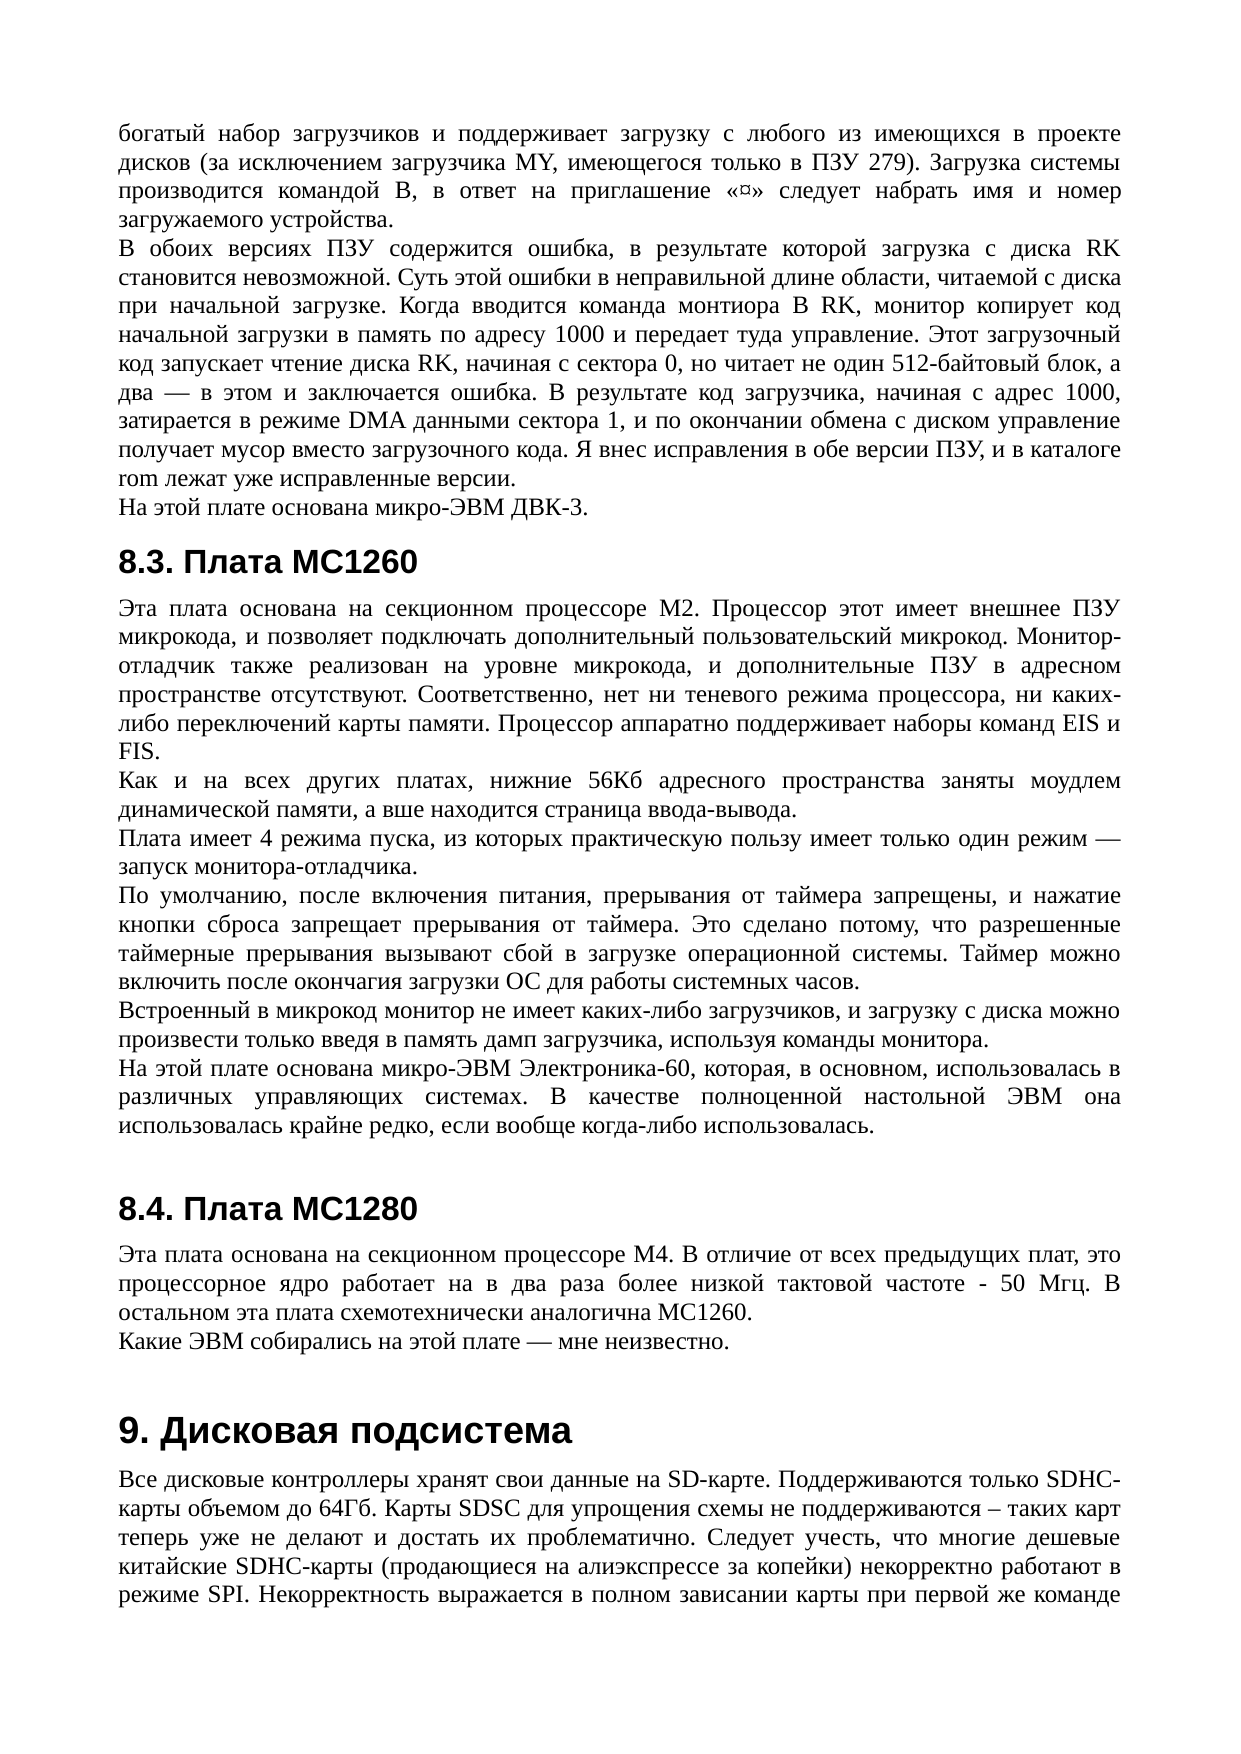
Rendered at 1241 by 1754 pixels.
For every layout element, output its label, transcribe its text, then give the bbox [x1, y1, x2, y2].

text Эта плата основана на секционном процессоре М4. В отличие от всех предыдущих плат, это процессорное ядро работает на в два раза более низкой тактовой частоте - 50 Мгц. В остальном эта плата схемотехнически аналогична МС1260. [118, 1239, 1122, 1326]
text Плата имеет 4 режима пуска, из которых практическую пользу имеет только один режим — запуск монитора-отладчика. [118, 823, 1122, 880]
text Встроенный в микрокод монитор не имеет каких-либо загрузчиков, и загрузку с диска можно произвести только введя в память дамп загрузчика, используя команды монитора. [118, 995, 1122, 1053]
text В обоих версиях ПЗУ содержится ошибка, в результате которой загрузка с диска RK становится невозможной. Суть этой ошибки в неправильной длине области, читаемой с диска при начальной загрузке. Когда вводится команда монтиора B RK, монитор копирует код начальной загрузки в память по адресу 1000 и передает туда управление. Этот загрузочный код запускает чтение диска RK, начиная с сектора 0, но читает не один 512-байтовый блок, а два — в этом и заключается ошибка. В результате код загрузчика, начиная с адрес 1000, затирается в режиме DMA данными сектора 1, и по окончании обмена с диском управление получает мусор вместо загрузочного кода. Я внес исправления в обе версии ПЗУ, и в каталоге rom лежат уже исправленные версии. [118, 233, 1122, 492]
text Какие ЭВМ собирались на этой плате — мне неизвестно. [118, 1326, 1122, 1354]
text На этой плате основана микро-ЭВМ ДВК-3. [118, 492, 1122, 521]
text Как и на всех других платах, нижние 56Кб адресного пространства заняты моудлем динамической памяти, а вше находится страница ввода-вывода. [118, 765, 1122, 823]
text На этой плате основана микро-ЭВМ Электроника-60, которая, в основном, использовалась в различных управляющих системах. В качестве полноценной настольной ЭВМ она использовалась крайне редко, если вообще когда-либо использовалась. [118, 1053, 1122, 1139]
subtitle 8.4. Плата МС1280 [118, 1188, 1122, 1227]
text По умолчанию, после включения питания, прерывания от таймера запрещены, и нажатие кнопки сброса запрещает прерывания от таймера. Это сделано потому, что разрешенные таймерные прерывания вызывают сбой в загрузке операционной системы. Таймер можно включить после окончагия загрузки ОС для работы системных часов. [118, 880, 1122, 995]
subtitle 9. Дисковая подсистема [118, 1408, 1122, 1452]
subtitle 8.3. Плата МС1260 [118, 541, 1122, 580]
text Эта плата основана на секционном процессоре М2. Процессор этот имеет внешнее ПЗУ микрокода, и позволяет подключать дополнительный пользовательский микрокод. Монитор-отладчик также реализован на уровне микрокода, и дополнительные ПЗУ в адресном пространстве отсутствуют. Соответственно, нет ни теневого режима процессора, ни каких-либо переключений карты памяти. Процессор аппаратно поддерживает наборы команд EIS и FIS. [118, 593, 1122, 765]
text Все дисковые контроллеры хранят свои данные на SD-карте. Поддерживаются только SDHC-карты объемом до 64Гб. Карты SDSC для упрощения схемы не поддерживаются – таких карт теперь уже не делают и достать их проблематично. Следует учесть, что многие дешевые китайские SDHC-карты (продающиеся на алиэкспрессе за копейки) некорректно работают в режиме SPI. Некорректность выражается в полном зависании карты при первой же команде [118, 1464, 1122, 1608]
text богатый набор загрузчиков и поддерживает загрузку с любого из имеющихся в проекте дисков (за исключением загрузчика MY, имеющегося только в ПЗУ 279). Загрузка системы производится командой B, в ответ на приглашение «¤» следует набрать имя и номер загружаемого устройства. [118, 118, 1122, 233]
